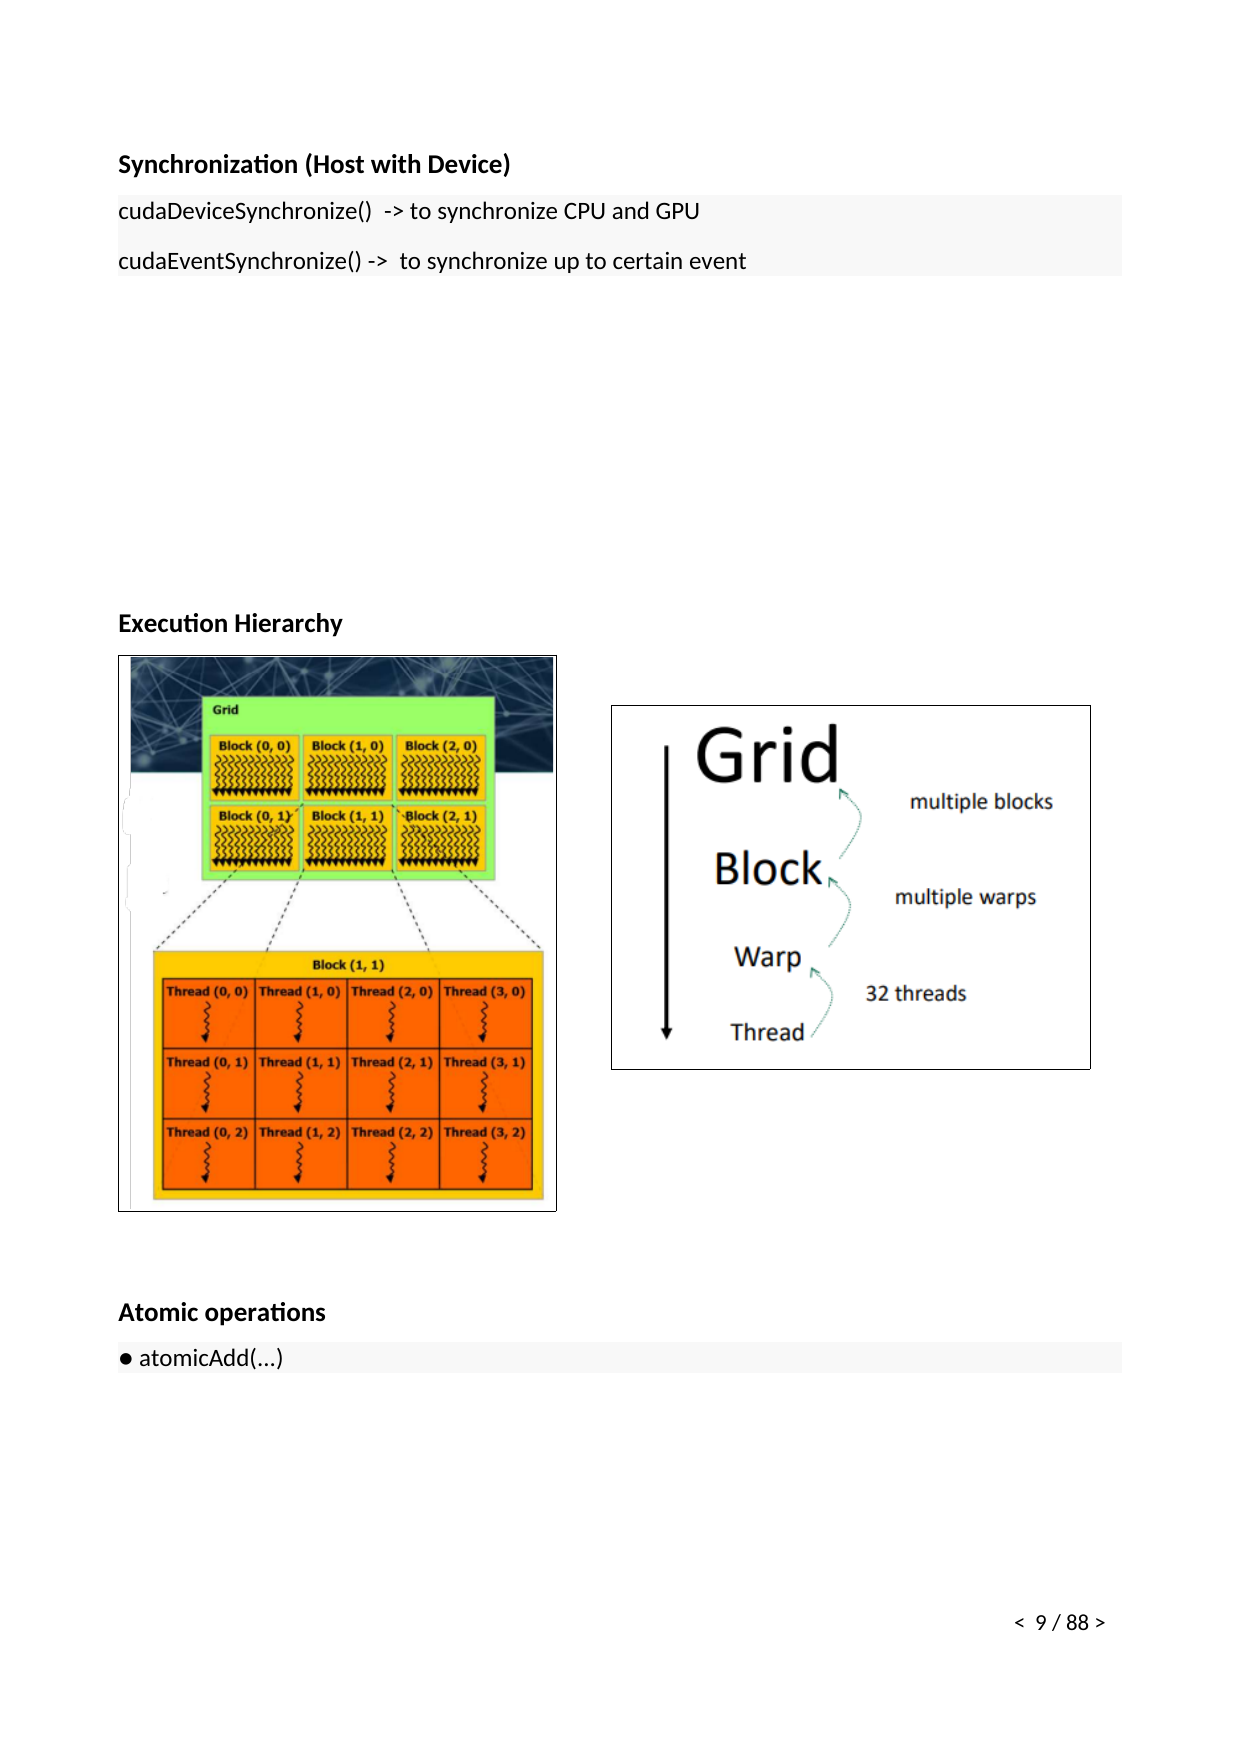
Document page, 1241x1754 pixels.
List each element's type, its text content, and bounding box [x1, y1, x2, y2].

picture [614, 707, 1087, 1067]
text cudaDeviceSynchronize() -> to synchronize CPU and GPU [118, 195, 1122, 226]
subtitle Synchronization (Host with Device) [118, 148, 1122, 181]
subtitle Execution Hierarchy [118, 607, 1122, 640]
text ● atomicAdd(...) [118, 1342, 1122, 1373]
text cudaEventSynchronize() -> to synchronize up to certain event [118, 245, 1122, 276]
picture [121, 657, 554, 1209]
subtitle Atomic operations [118, 1295, 1122, 1328]
